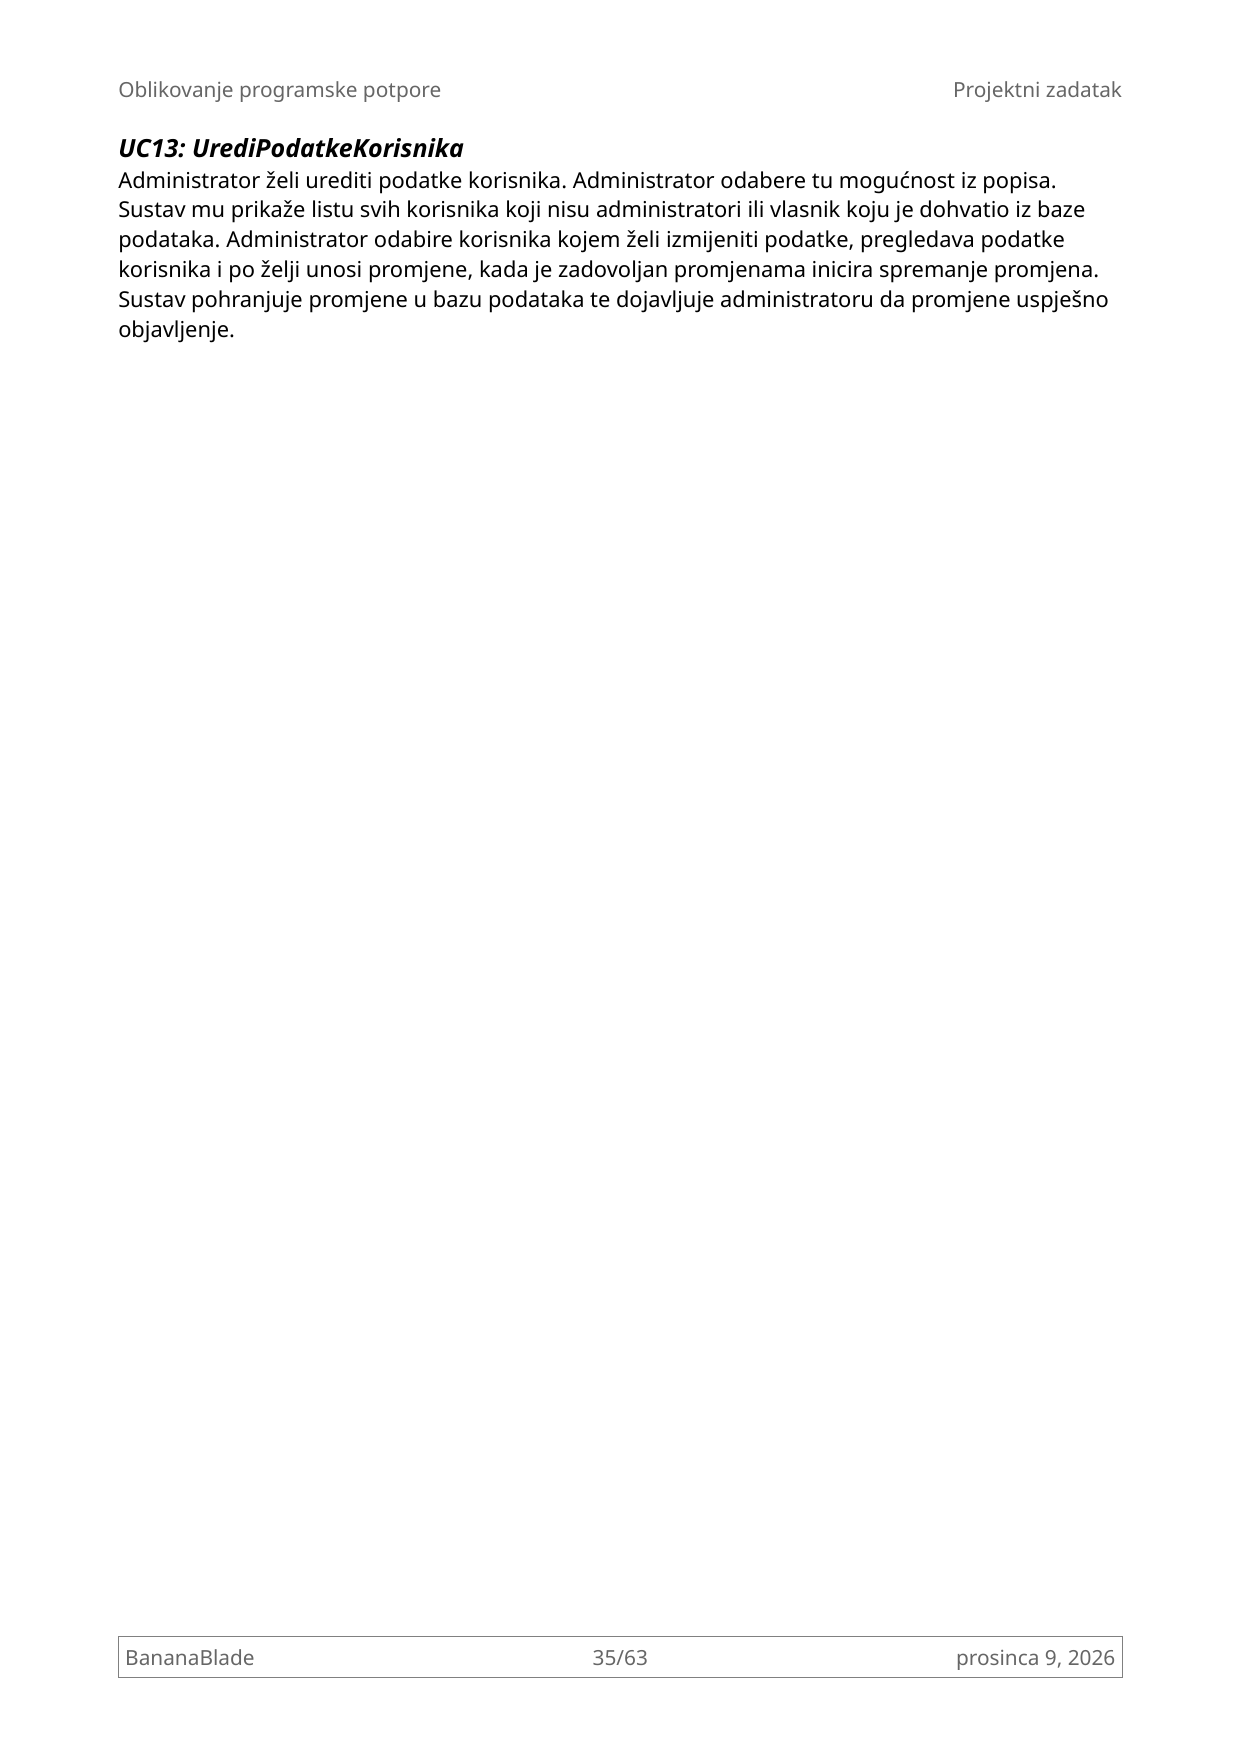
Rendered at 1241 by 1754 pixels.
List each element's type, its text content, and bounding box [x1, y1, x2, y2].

text Administrator želi urediti podatke korisnika. Administrator odabere tu mogućnost iz popisa. Sustav mu prikaže listu svih korisnika koji nisu administratori ili vlasnik koju je dohvatio iz baze podataka. Administrator odabire korisnika kojem želi izmijeniti podatke, pregledava podatke korisnika i po želji unosi promjene, kada je zadovoljan promjenama inicira spremanje promjena. Sustav pohranjuje promjene u bazu podataka te dojavljuje administratoru da promjene uspješno objavljenje. [118, 165, 1122, 343]
subtitle UC13: UrediPodatkeKorisnika [118, 131, 1122, 165]
